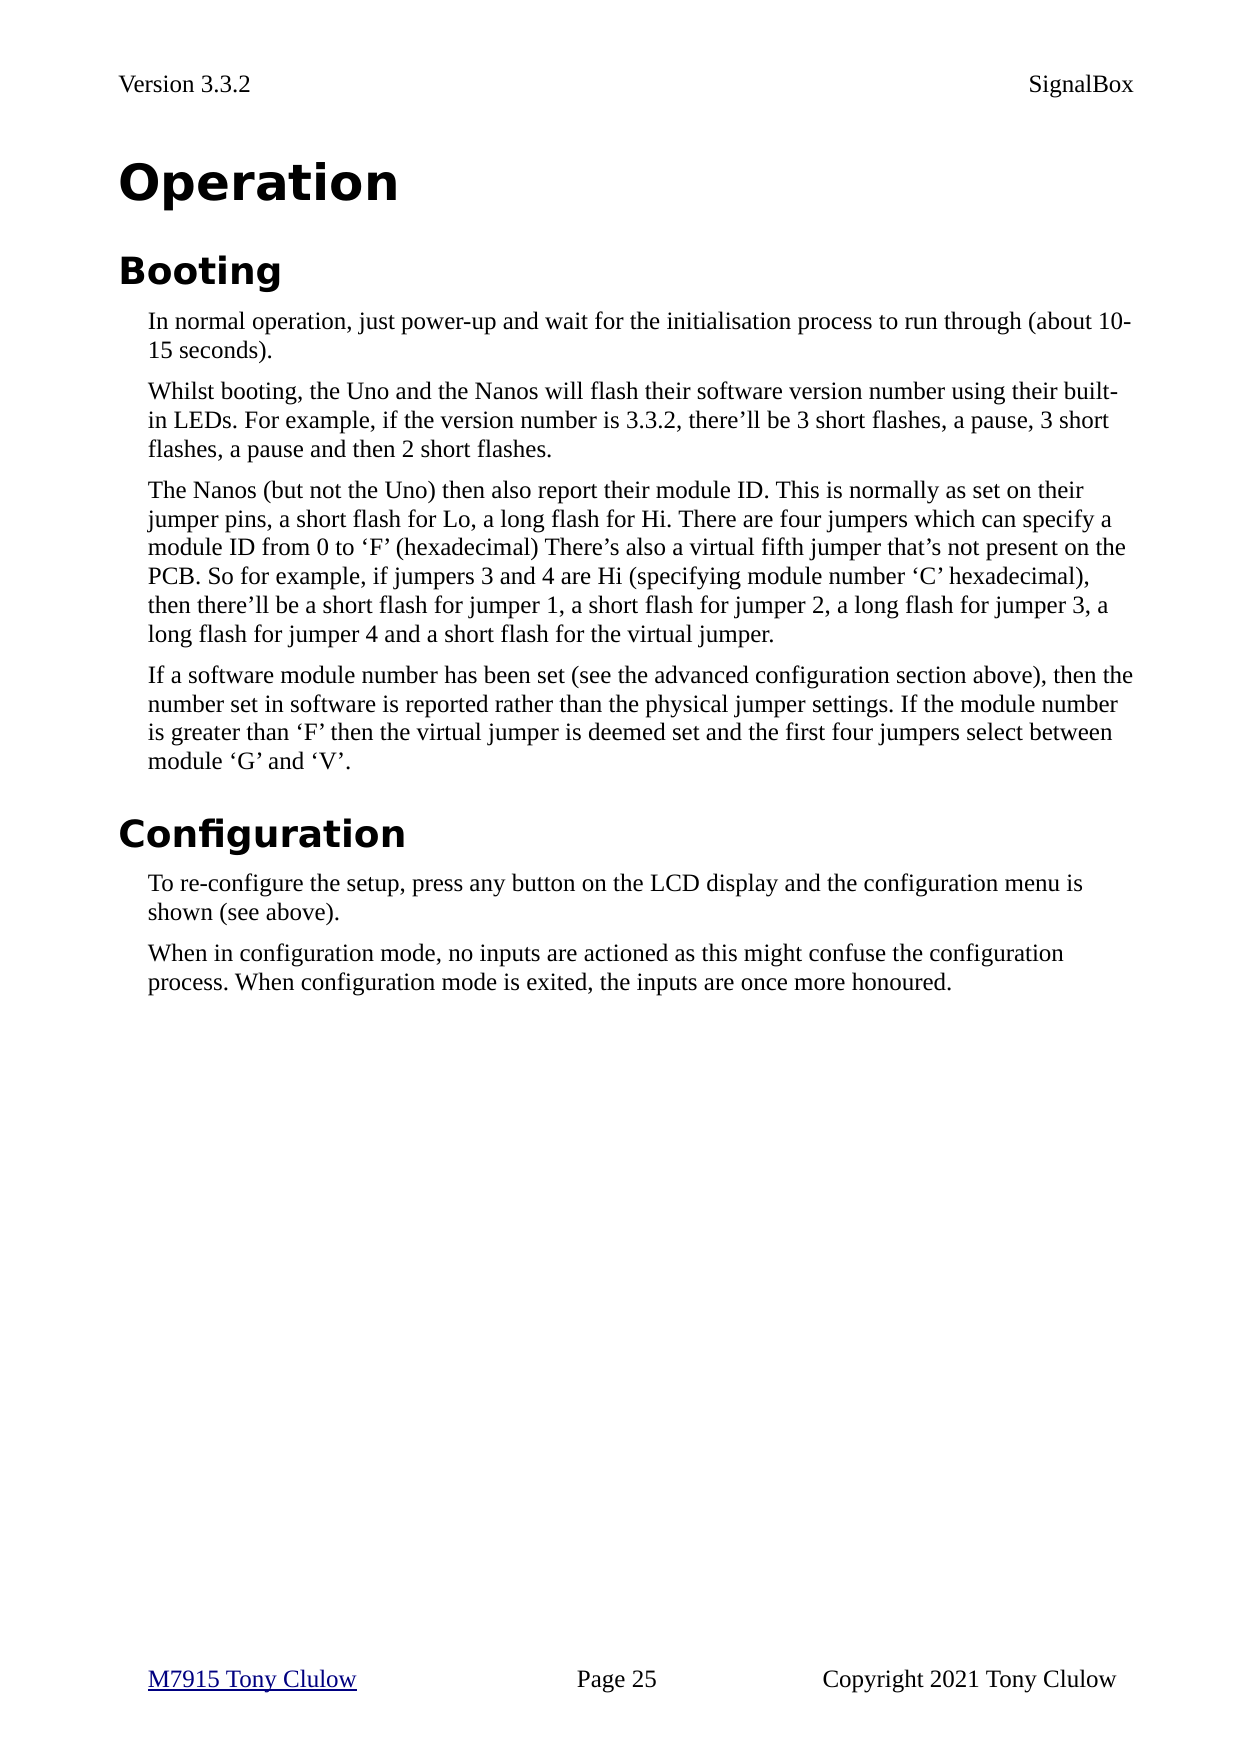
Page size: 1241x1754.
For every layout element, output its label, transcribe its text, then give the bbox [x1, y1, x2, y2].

text To re-configure the setup, press any button on the LCD display and the configuration menu is shown (see above). [148, 868, 1134, 926]
text The Nanos (but not the Uno) then also report their module ID. This is normally as set on their jumper pins, a short flash for Lo, a long flash for Hi. There are four jumpers which can specify a module ID from 0 to ‘F’ (hexadecimal) There’s also a virtual fifth jumper that’s not present on the PCB. So for example, if jumpers 3 and 4 are Hi (specifying module number ‘C’ hexadecimal), then there’ll be a short flash for jumper 1, a short flash for jumper 2, a long flash for jumper 3, a long flash for jumper 4 and a short flash for the virtual jumper. [148, 475, 1134, 647]
text When in configuration mode, no inputs are actioned as this might confuse the configuration process. When configuration mode is exited, the inputs are once more honoured. [148, 938, 1134, 996]
subtitle Booting [118, 250, 1134, 294]
subtitle Operation [118, 154, 1134, 212]
subtitle Configuration [118, 812, 1134, 856]
text In normal operation, just power-up and wait for the initialisation process to run through (about 10-15 seconds). [148, 306, 1134, 364]
text Whilst booting, the Uno and the Nanos will flash their software version number using their built-in LEDs. For example, if the version number is 3.3.2, there’ll be 3 short flashes, a pause, 3 short flashes, a pause and then 2 short flashes. [148, 376, 1134, 462]
text If a software module number has been set (see the advanced configuration section above), then the number set in software is reported rather than the physical jumper settings. If the module number is greater than ‘F’ then the virtual jumper is deemed set and the first four jumpers select between module ‘G’ and ‘V’. [148, 660, 1134, 775]
